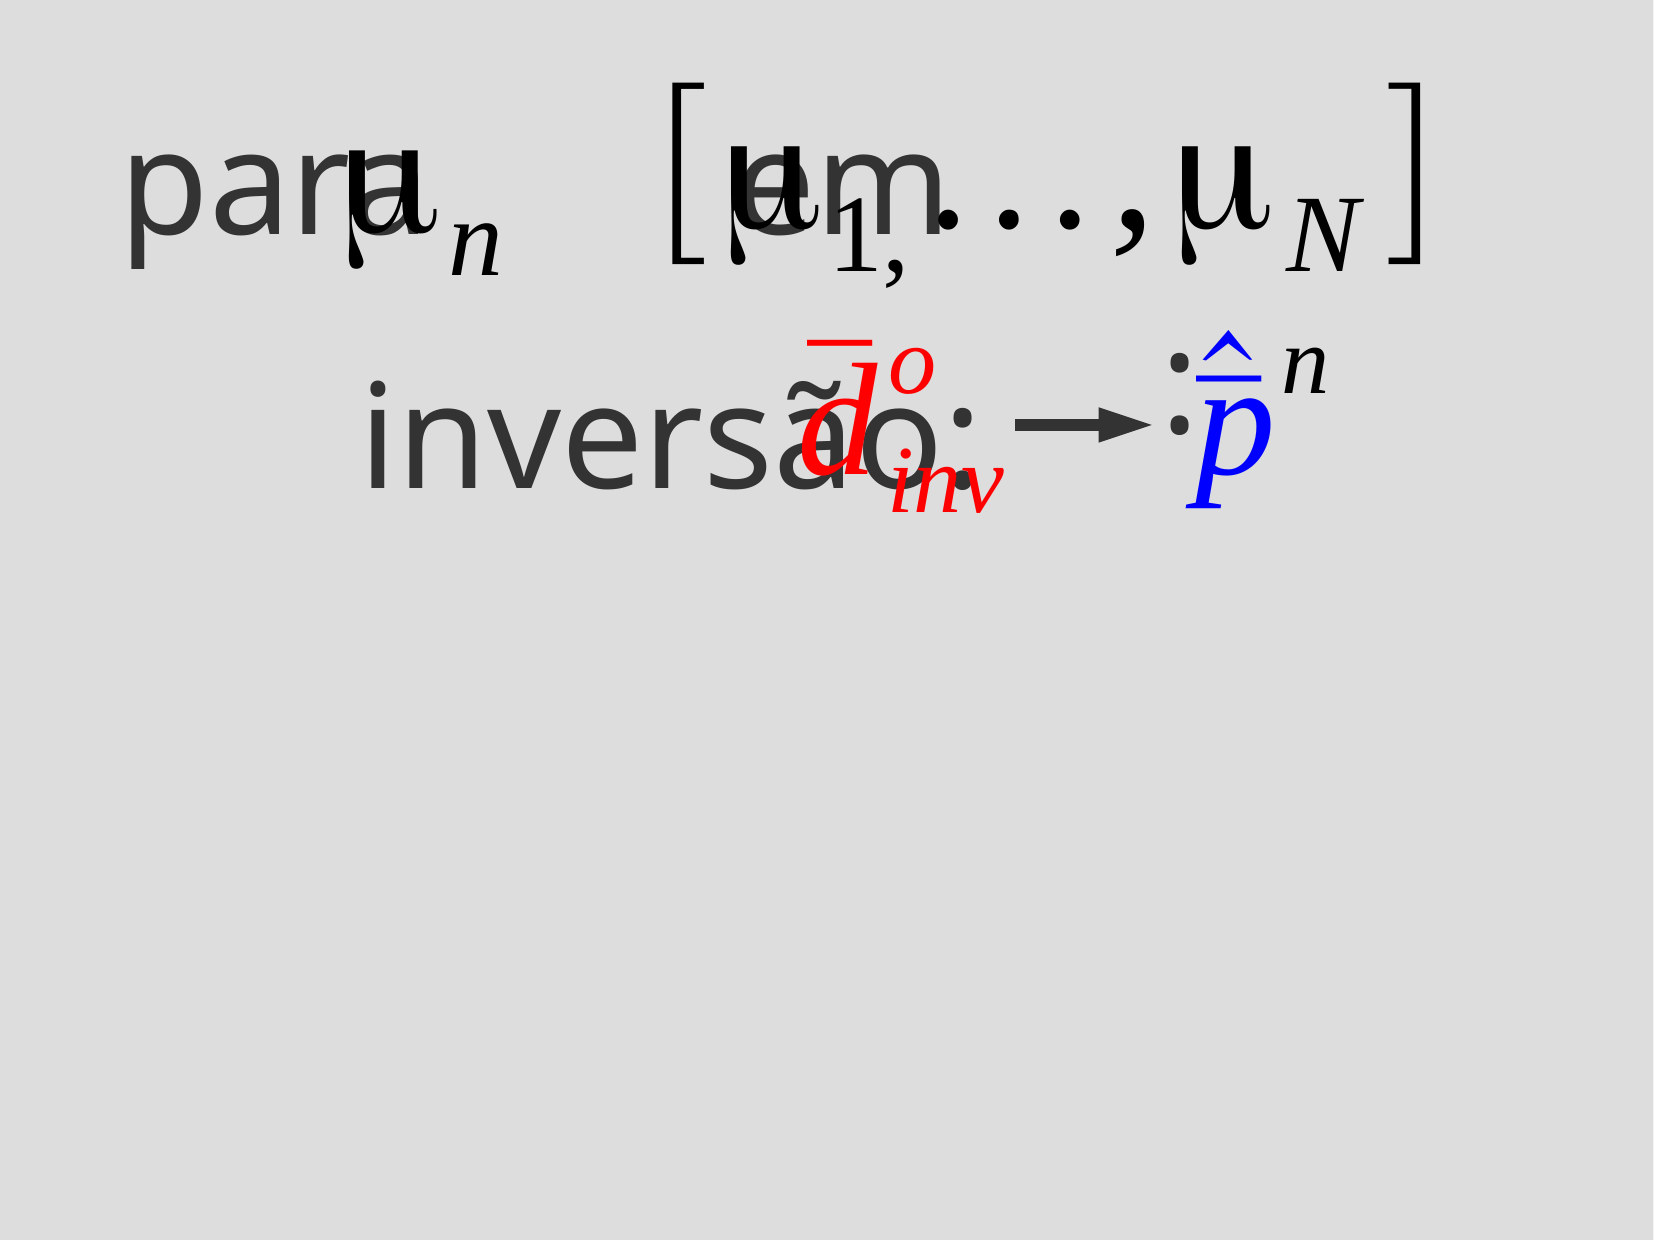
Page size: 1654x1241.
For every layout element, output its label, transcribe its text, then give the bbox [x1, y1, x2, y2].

chart [652, 65, 1440, 297]
chart [787, 307, 1016, 533]
text_box inversão: [345, 325, 1192, 573]
chart [1171, 307, 1337, 510]
chart [328, 141, 511, 300]
text_box para em : [104, 71, 1602, 461]
